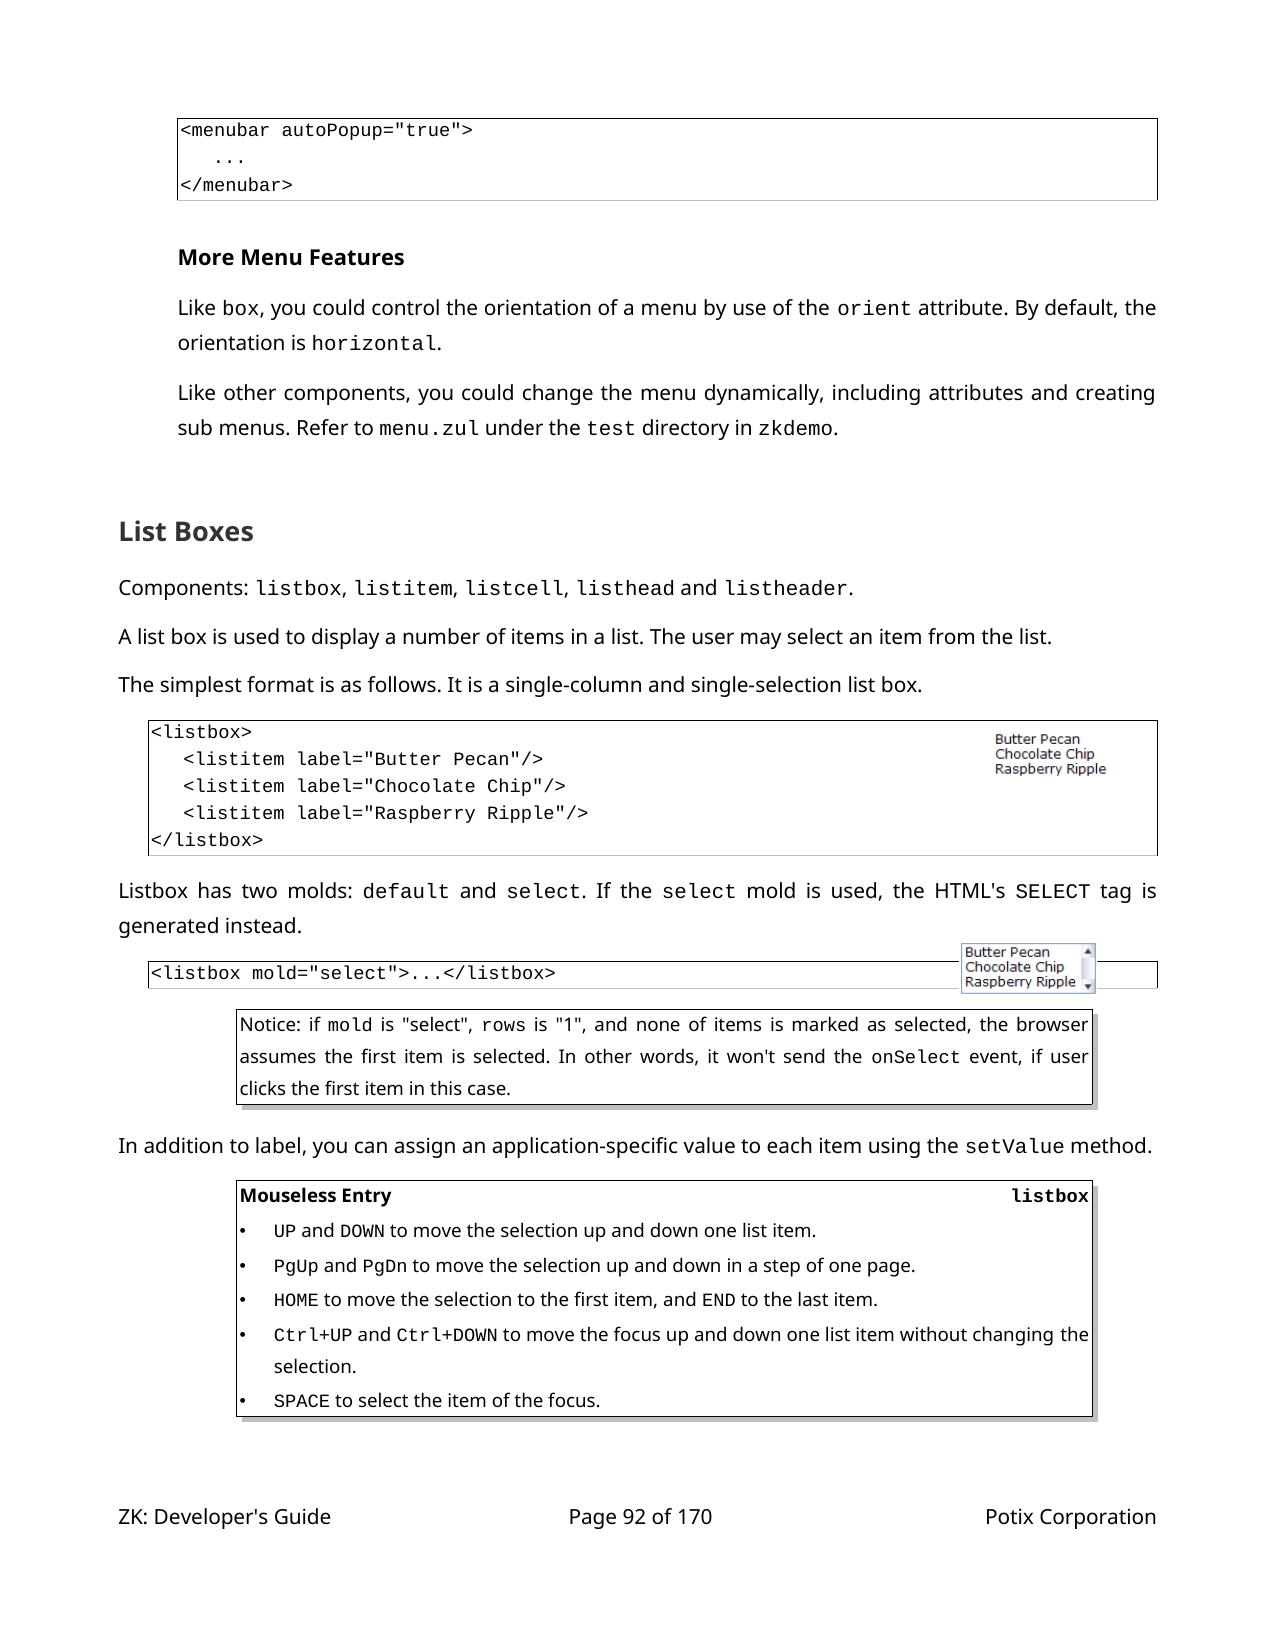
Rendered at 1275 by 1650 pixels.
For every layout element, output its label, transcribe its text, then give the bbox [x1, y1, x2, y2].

text Components: listbox, listitem, listcell, listhead and listheader. [118, 573, 1157, 601]
text Like other components, you could change the menu dynamically, including attributes and creating sub menus. Refer to menu.zul under the test directory in zkdemo. [177, 378, 1157, 441]
list SPACE to select the item of the focus. [237, 1385, 1092, 1416]
list PgUp and PgDn to move the selection up and down in a step of one page. [237, 1249, 1092, 1278]
subtitle List Boxes [118, 512, 1157, 549]
text The simplest format is as follows. It is a single-column and single-selection list box. [118, 671, 1157, 699]
text <listitem label="Butter Pecan"/> [149, 747, 990, 771]
text [1118, 747, 1157, 771]
text <listbox> [149, 721, 1157, 744]
text <listitem label="Chocolate Chip"/> [149, 774, 1157, 798]
list UP and DOWN to move the selection up and down one list item. [237, 1214, 1092, 1243]
picture [959, 941, 1098, 996]
text Listbox has two molds: default and select. If the select mold is used, the HTML's SELECT tag is generated instead. [118, 876, 1157, 940]
text <menubar autoPopup="true"> [178, 119, 1157, 142]
text Mouseless Entry listbox [237, 1181, 1092, 1209]
text </listbox> [149, 828, 1157, 855]
text A list box is used to display a number of items in a list. The user may select an item from the list. [118, 622, 1157, 650]
text <listbox mold="select">...</listbox> [149, 962, 959, 988]
text In addition to label, you can assign an application-specific value to each item using the setValue method. [118, 1131, 1157, 1159]
picture [990, 729, 1118, 779]
list Ctrl+UP and Ctrl+DOWN to move the focus up and down one list item without changing the selection. [237, 1318, 1092, 1379]
text <listitem label="Raspberry Ripple"/> [149, 801, 1157, 825]
text </menubar> [178, 172, 1157, 200]
text Like box, you could control the orientation of a menu by use of the orient attribute. By default, the orientation is horizontal. [177, 293, 1157, 357]
text ... [178, 145, 1157, 169]
text Notice: if mold is "select", rows is "1", and none of items is marked as selected, the browser assumes the first item is selected. In other words, it won't send the onSelect event, if user clicks the first item in this case. [237, 1010, 1092, 1104]
list HOME to move the selection to the first item, and END to the last item. [237, 1284, 1092, 1312]
text [1098, 962, 1157, 988]
subtitle More Menu Features [177, 242, 1157, 272]
